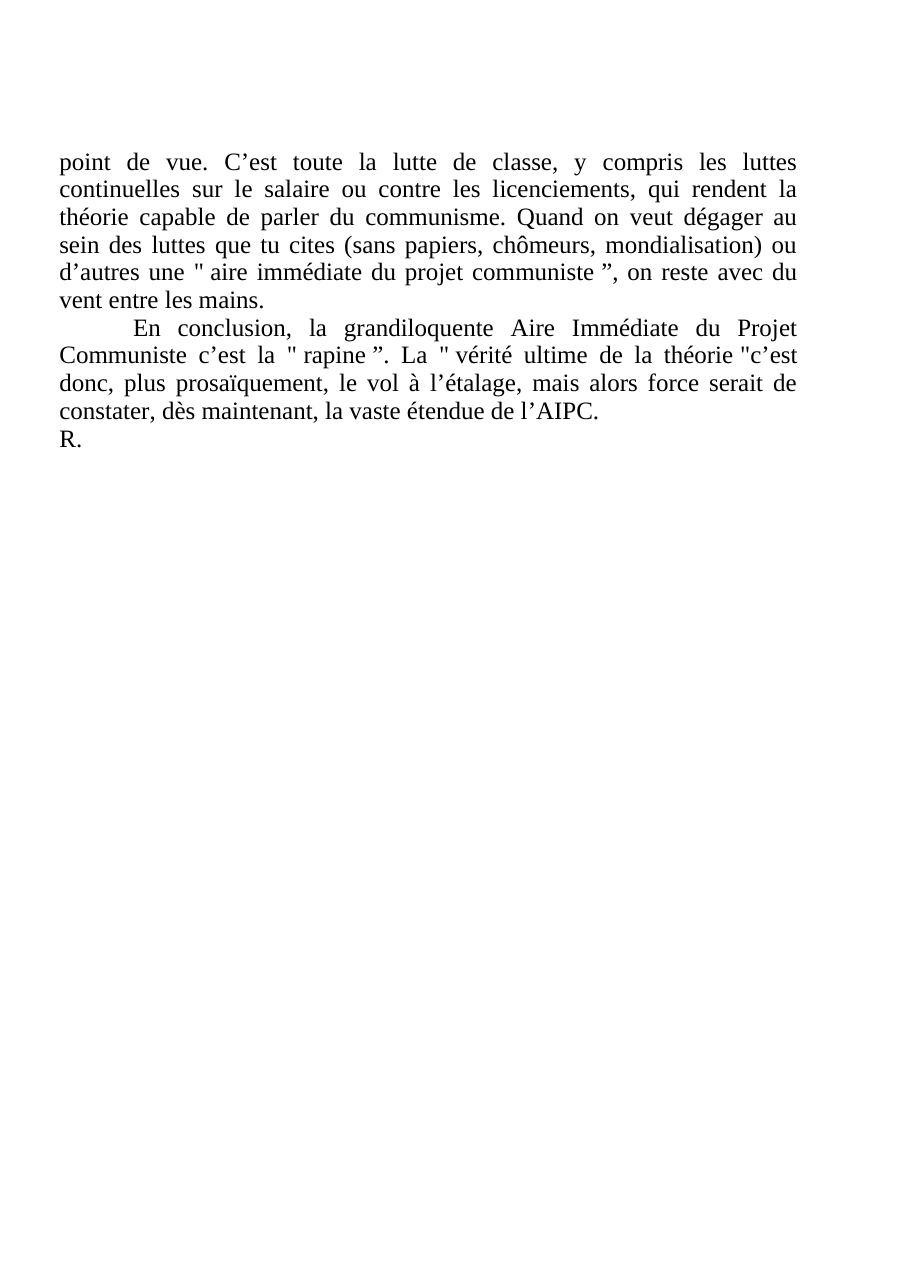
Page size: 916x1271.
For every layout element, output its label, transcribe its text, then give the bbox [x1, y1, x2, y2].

text point de vue. C’est toute la lutte de classe, y compris les luttes continuelles sur le salaire ou contre les licenciements, qui rendent la théorie capable de parler du communisme. Quand on veut dégager au sein des luttes que tu cites (sans papiers, chômeurs, mondialisation) ou d’autres une " aire immédiate du projet communiste ”, on reste avec du vent entre les mains. [59, 148, 797, 314]
text R. [59, 425, 797, 452]
text En conclusion, la grandiloquente Aire Immédiate du Projet Communiste c’est la " rapine ”. La " vérité ultime de la théorie "c’est donc, plus prosaïquement, le vol à l’étalage, mais alors force serait de constater, dès maintenant, la vaste étendue de l’AIPC. [59, 314, 797, 425]
